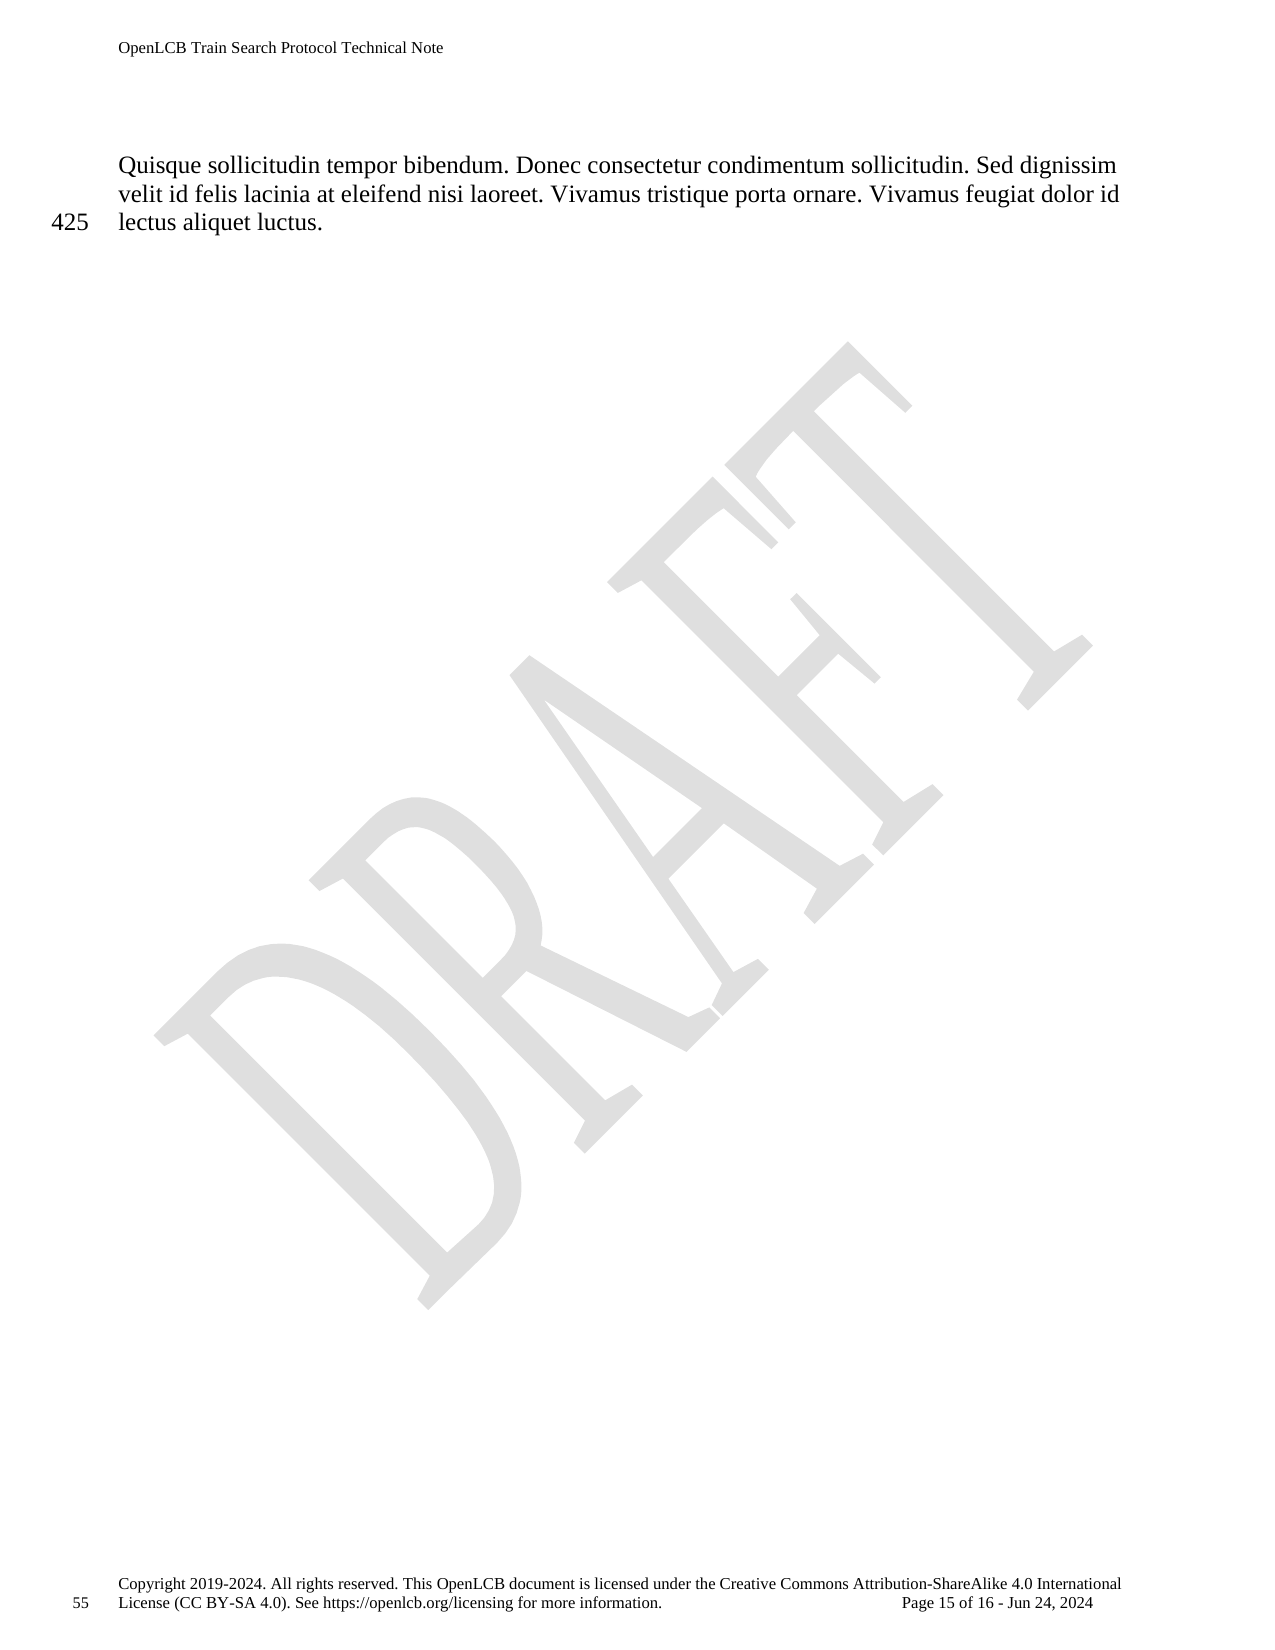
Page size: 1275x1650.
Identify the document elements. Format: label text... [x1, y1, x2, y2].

text Quisque sollicitudin tempor bibendum. Donec consectetur condimentum sollicitudin. Sed dignissim velit id felis lacinia at eleifend nisi laoreet. Vivamus tristique porta ornare. Vivamus feugiat dolor id lectus aliquet luctus. [118, 150, 1157, 236]
